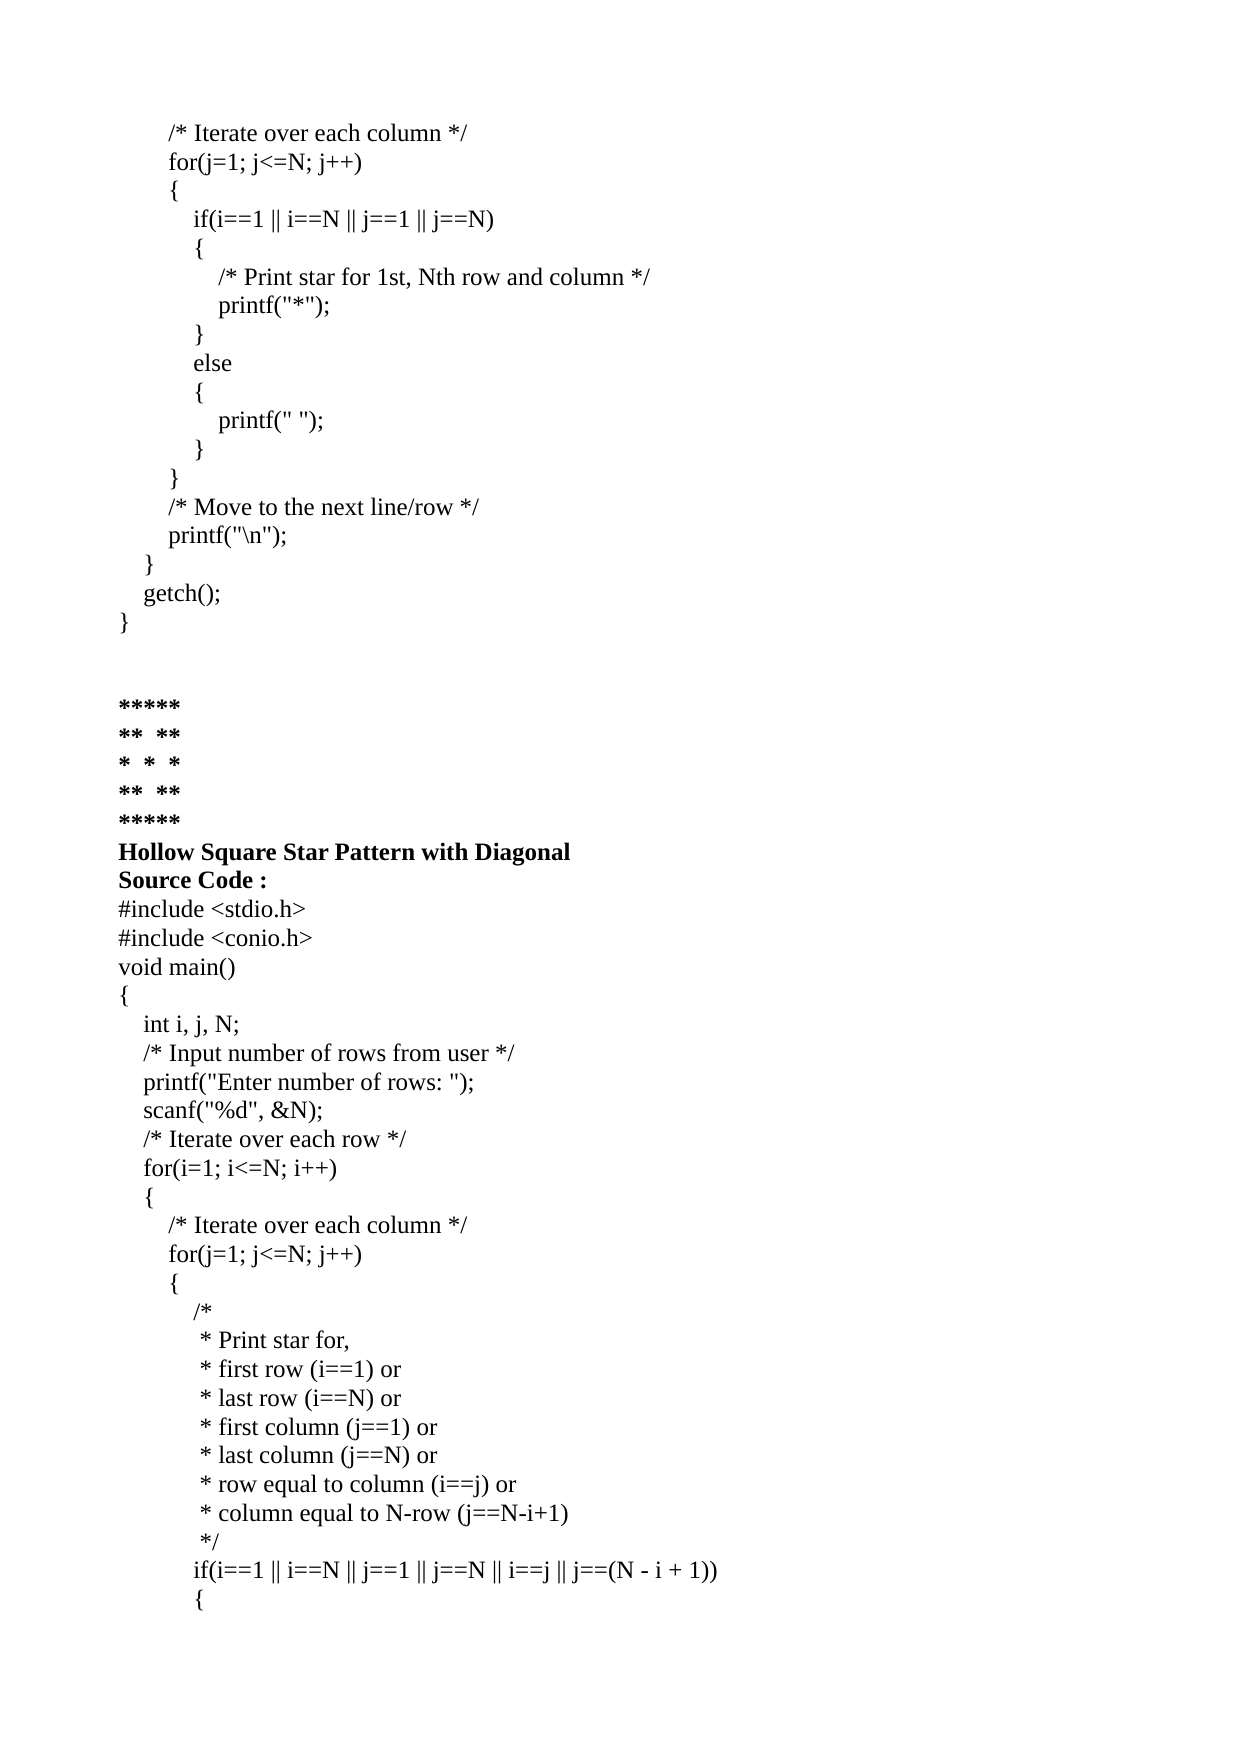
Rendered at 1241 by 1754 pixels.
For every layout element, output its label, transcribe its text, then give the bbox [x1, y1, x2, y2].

text int i, j, N; [118, 1009, 1122, 1038]
text { [118, 1182, 1122, 1211]
text /* Iterate over each column */ [118, 1211, 1122, 1239]
text #include <conio.h> [118, 923, 1122, 952]
text #include <stdio.h> [118, 894, 1122, 923]
text * row equal to column (i==j) or [118, 1469, 1122, 1498]
text /* [118, 1297, 1122, 1326]
text { [118, 176, 1122, 204]
text { [118, 377, 1122, 406]
text Source Code : [118, 866, 1122, 894]
text printf("Enter number of rows: "); [118, 1067, 1122, 1096]
text ** ** [118, 779, 1122, 808]
text /* Input number of rows from user */ [118, 1038, 1122, 1067]
text { [118, 233, 1122, 262]
text { [118, 1268, 1122, 1297]
text ***** [118, 693, 1122, 722]
text */ [118, 1527, 1122, 1556]
text getch(); [118, 578, 1122, 607]
text if(i==1 || i==N || j==1 || j==N) [118, 204, 1122, 233]
text { [118, 1584, 1122, 1613]
text printf("\n"); [118, 521, 1122, 549]
text /* Iterate over each row */ [118, 1124, 1122, 1153]
text ** ** [118, 722, 1122, 751]
text * last row (i==N) or [118, 1383, 1122, 1412]
text printf("*"); [118, 291, 1122, 319]
text ***** [118, 808, 1122, 837]
text if(i==1 || i==N || j==1 || j==N || i==j || j==(N - i + 1)) [118, 1556, 1122, 1584]
text } [118, 319, 1122, 348]
text /* Move to the next line/row */ [118, 492, 1122, 521]
text else [118, 348, 1122, 377]
text } [118, 434, 1122, 463]
text /* Print star for 1st, Nth row and column */ [118, 262, 1122, 291]
text * column equal to N-row (j==N-i+1) [118, 1498, 1122, 1527]
text * Print star for, [118, 1326, 1122, 1354]
text printf(" "); [118, 406, 1122, 434]
text * last column (j==N) or [118, 1441, 1122, 1469]
text /* Iterate over each column */ [118, 118, 1122, 147]
text * first row (i==1) or [118, 1354, 1122, 1383]
text * * * [118, 751, 1122, 779]
text { [118, 981, 1122, 1009]
text for(i=1; i<=N; i++) [118, 1153, 1122, 1182]
text * first column (j==1) or [118, 1412, 1122, 1441]
text for(j=1; j<=N; j++) [118, 1239, 1122, 1268]
text for(j=1; j<=N; j++) [118, 147, 1122, 176]
text } [118, 549, 1122, 578]
text } [118, 463, 1122, 492]
text void main() [118, 952, 1122, 981]
text } [118, 607, 1122, 636]
text scanf("%d", &N); [118, 1096, 1122, 1124]
text Hollow Square Star Pattern with Diagonal [118, 837, 1122, 866]
